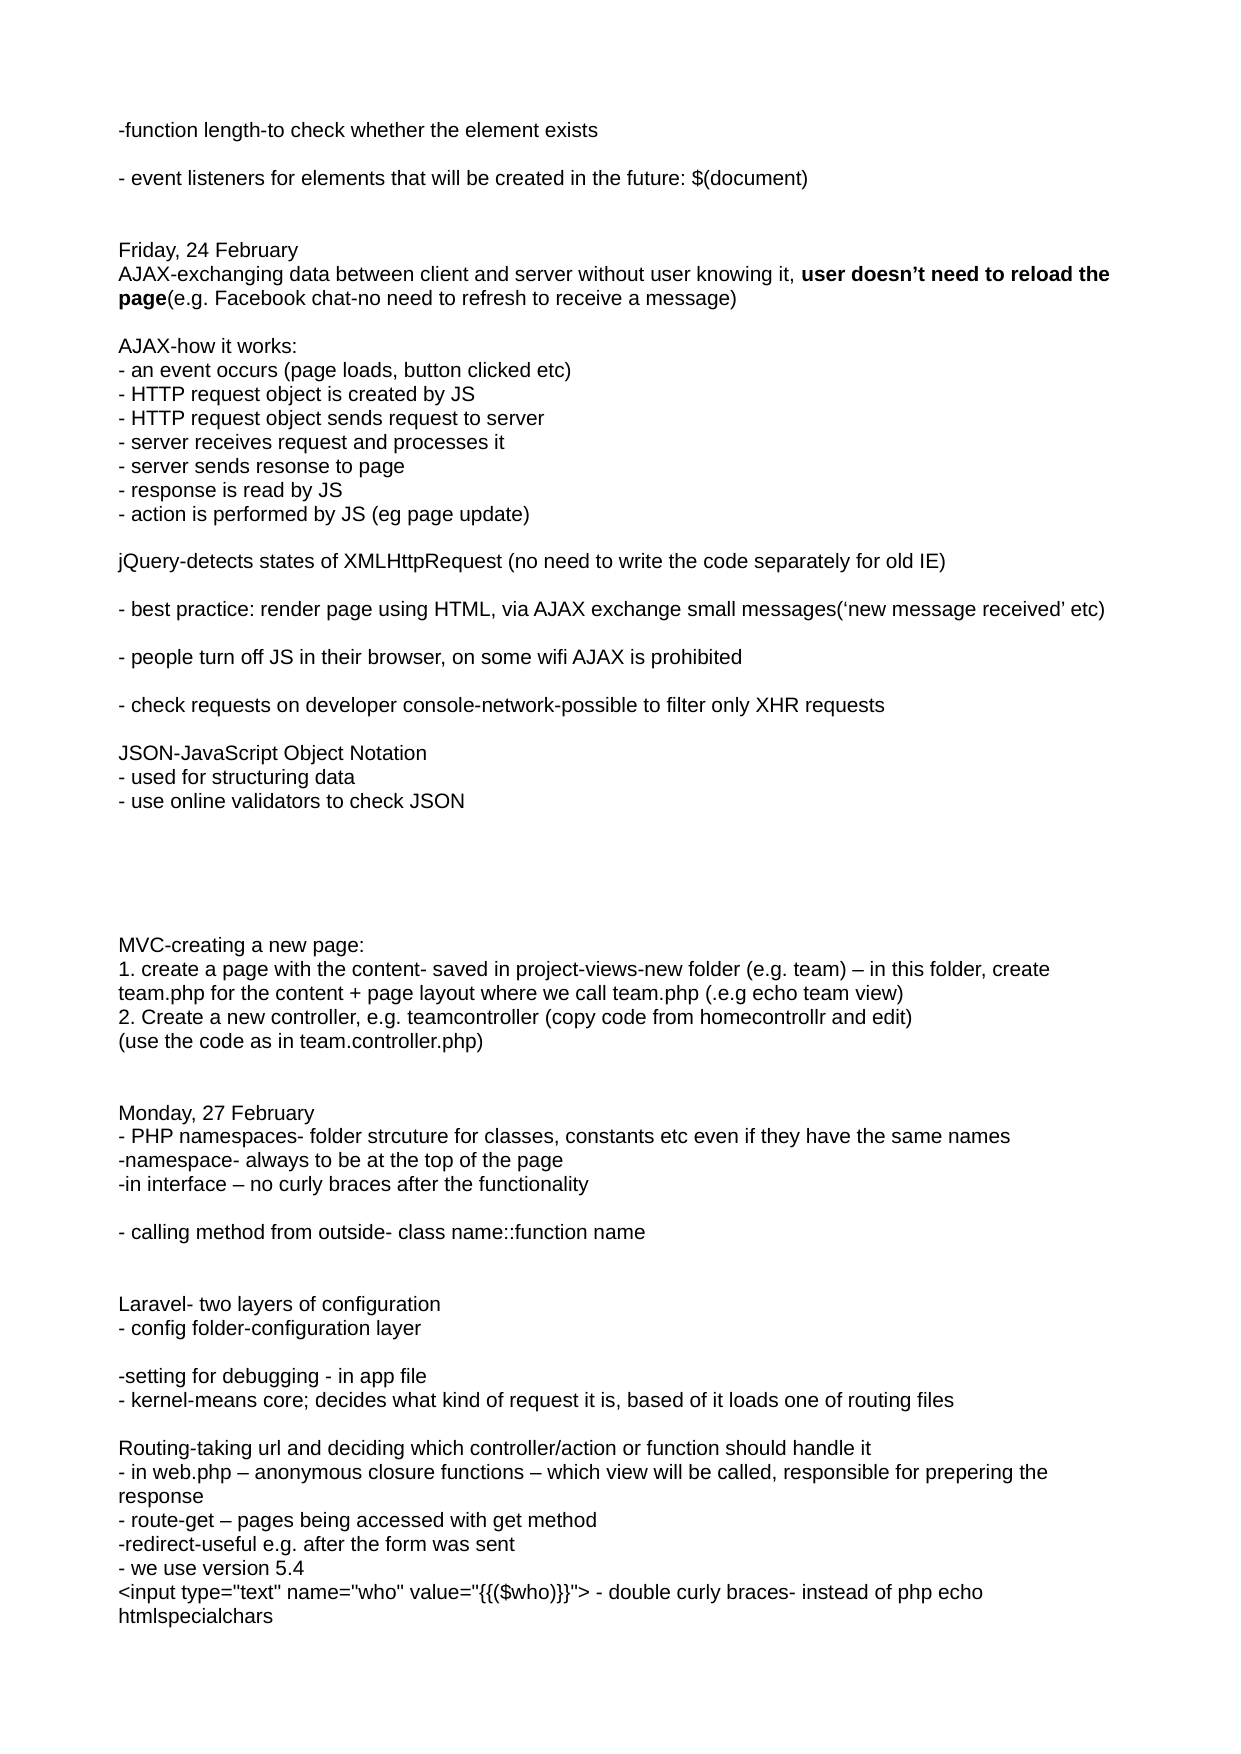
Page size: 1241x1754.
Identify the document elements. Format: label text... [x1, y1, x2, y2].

text - check requests on developer console-network-possible to filter only XHR requests [118, 693, 1122, 717]
text - route-get – pages being accessed with get method [118, 1508, 1122, 1532]
text -namespace- always to be at the top of the page [118, 1148, 1122, 1172]
text jQuery-detects states of XMLHttpRequest (no need to write the code separately for old IE) [118, 549, 1122, 573]
text - calling method from outside- class name::function name [118, 1220, 1122, 1244]
text JSON-JavaScript Object Notation [118, 741, 1122, 765]
text - people turn off JS in their browser, on some wifi AJAX is prohibited [118, 645, 1122, 669]
text - server sends resonse to page [118, 453, 1122, 477]
text Laravel- two layers of configuration [118, 1292, 1122, 1316]
text Monday, 27 February [118, 1100, 1122, 1124]
text - server receives request and processes it [118, 429, 1122, 453]
text - used for structuring data [118, 765, 1122, 789]
text - we use version 5.4 [118, 1556, 1122, 1579]
text - PHP namespaces- folder strcuture for classes, constants etc even if they have the same names [118, 1124, 1122, 1148]
text - config folder-configuration layer [118, 1316, 1122, 1340]
text - use online validators to check JSON [118, 789, 1122, 813]
text -setting for debugging - in app file [118, 1364, 1122, 1388]
text - event listeners for elements that will be created in the future: $(document) [118, 166, 1122, 190]
text -redirect-useful e.g. after the form was sent [118, 1532, 1122, 1556]
text - HTTP request object is created by JS [118, 382, 1122, 406]
text Friday, 24 February [118, 238, 1122, 262]
text -function length-to check whether the element exists [118, 118, 1122, 142]
text -in interface – no curly braces after the functionality [118, 1172, 1122, 1196]
text - an event occurs (page loads, button clicked etc) [118, 358, 1122, 382]
text - response is read by JS [118, 477, 1122, 501]
text 2. Create a new controller, e.g. teamcontroller (copy code from homecontrollr and edit) [118, 1004, 1122, 1028]
text AJAX-exchanging data between client and server without user knowing it, user doesn’t need to reload the page(e.g. Facebook chat-no need to refresh to receive a message) [118, 262, 1122, 310]
text - kernel-means core; decides what kind of request it is, based of it loads one of routing files [118, 1388, 1122, 1412]
text (use the code as in team.controller.php) [118, 1028, 1122, 1052]
text <input type="text" name="who" value="{{($who)}}"> - double curly braces- instead of php echo htmlspecialchars [118, 1579, 1122, 1627]
text - in web.php – anonymous closure functions – which view will be called, responsible for prepering the response [118, 1460, 1122, 1508]
text AJAX-how it works: [118, 334, 1122, 358]
text - HTTP request object sends request to server [118, 406, 1122, 429]
text Routing-taking url and deciding which controller/action or function should handle it [118, 1436, 1122, 1460]
text - best practice: render page using HTML, via AJAX exchange small messages(‘new message received’ etc) [118, 597, 1122, 621]
text 1. create a page with the content- saved in project-views-new folder (e.g. team) – in this folder, create team.php for the content + page layout where we call team.php (.e.g echo team view) [118, 957, 1122, 1004]
text - action is performed by JS (eg page update) [118, 501, 1122, 525]
text MVC-creating a new page: [118, 933, 1122, 957]
